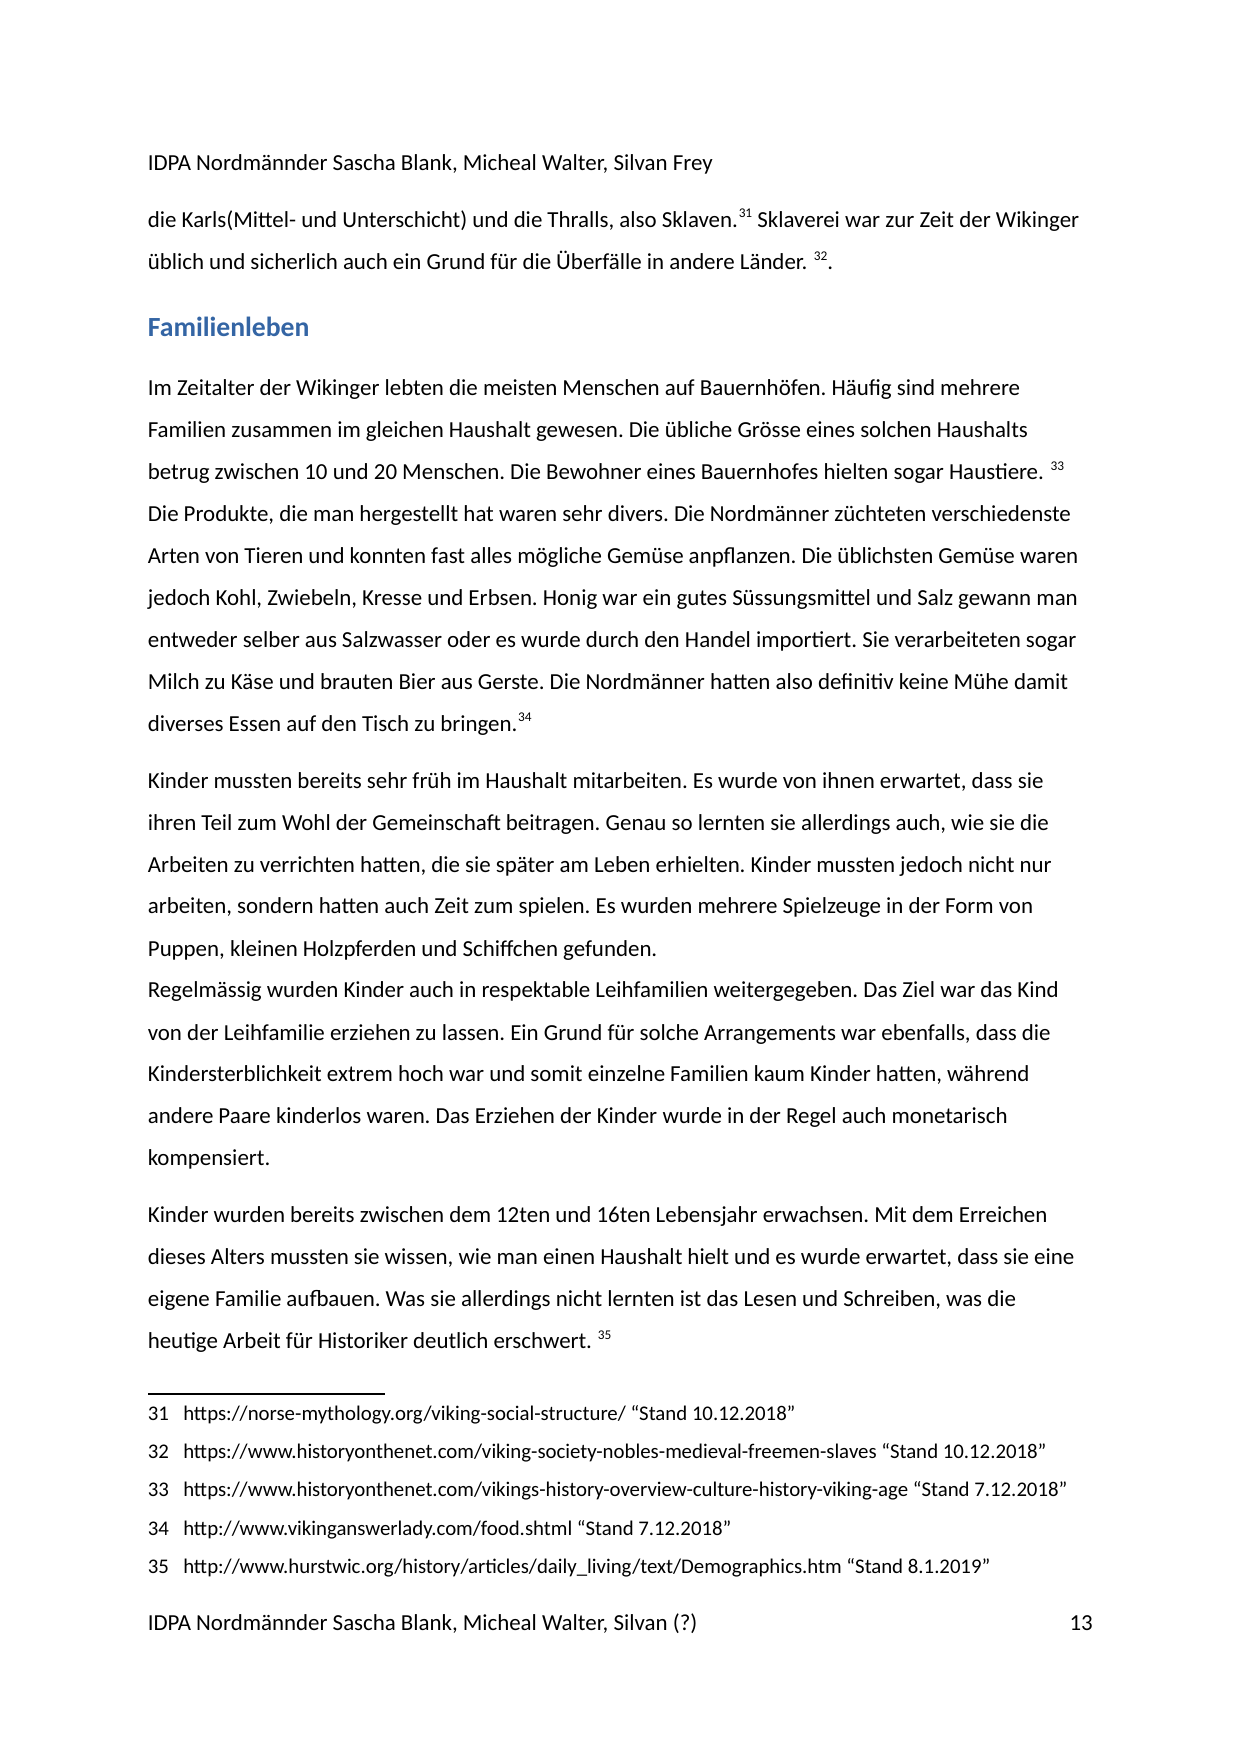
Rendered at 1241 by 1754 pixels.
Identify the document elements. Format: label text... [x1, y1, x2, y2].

text https://norse-mythology.org/viking-social-structure/ “Stand 10.12.2018” [148, 1400, 1093, 1426]
text die Karls(Mittel- und Unterschicht) und die Thralls, also Sklaven. Sklaverei war zur Zeit der Wikinger üblich und sicherlich auch ein Grund für die Überfälle in andere Länder. . [148, 205, 1093, 275]
text https://www.historyonthenet.com/viking-society-nobles-medieval-freemen-slaves “Stand 10.12.2018” [148, 1438, 1093, 1464]
text https://www.historyonthenet.com/vikings-history-overview-culture-history-viking-age “Stand 7.12.2018” [148, 1477, 1093, 1502]
text Die Produkte, die man hergestellt hat waren sehr divers. Die Nordmänner züchteten verschiedenste Arten von Tieren und konnten fast alles mögliche Gemüse anpflanzen. Die üblichsten Gemüse waren jedoch Kohl, Zwiebeln, Kresse und Erbsen. Honig war ein gutes Süssungsmittel und Salz gewann man entweder selber aus Salzwasser oder es wurde durch den Handel importiert. Sie verarbeiteten sogar Milch zu Käse und brauten Bier aus Gerste. Die Nordmänner hatten also definitiv keine Mühe damit diverses Essen auf den Tisch zu bringen. [148, 499, 1093, 737]
text http://www.hurstwic.org/history/articles/daily_living/text/Demographics.htm “Stand 8.1.2019” [148, 1553, 1093, 1578]
text Im Zeitalter der Wikinger lebten die meisten Menschen auf Bauernhöfen. Häufig sind mehrere Familien zusammen im gleichen Haushalt gewesen. Die übliche Grösse eines solchen Haushalts betrug zwischen 10 und 20 Menschen. Die Bewohner eines Bauernhofes hielten sogar Haustiere. [148, 373, 1093, 485]
text http://www.vikinganswerlady.com/food.shtml “Stand 7.12.2018” [148, 1515, 1093, 1540]
text Kinder wurden bereits zwischen dem 12ten und 16ten Lebensjahr erwachsen. Mit dem Erreichen dieses Alters mussten sie wissen, wie man einen Haushalt hielt und es wurde erwartet, dass sie eine eigene Familie aufbauen. Was sie allerdings nicht lernten ist das Lesen und Schreiben, was die heutige Arbeit für Historiker deutlich erschwert. [148, 1200, 1093, 1354]
text Kinder mussten bereits sehr früh im Haushalt mitarbeiten. Es wurde von ihnen erwartet, dass sie ihren Teil zum Wohl der Gemeinschaft beitragen. Genau so lernten sie allerdings auch, wie sie die Arbeiten zu verrichten hatten, die sie später am Leben erhielten. Kinder mussten jedoch nicht nur arbeiten, sondern hatten auch Zeit zum spielen. Es wurden mehrere Spielzeuge in der Form von Puppen, kleinen Holzpferden und Schiffchen gefunden. Regelmässig wurden Kinder auch in respektable Leihfamilien weitergegeben. Das Ziel war das Kind von der Leihfamilie erziehen zu lassen. Ein Grund für solche Arrangements war ebenfalls, dass die Kindersterblichkeit extrem hoch war und somit einzelne Familien kaum Kinder hatten, während andere Paare kinderlos waren. Das Erziehen der Kinder wurde in der Regel auch monetarisch kompensiert. [148, 766, 1093, 1172]
subtitle Familienleben [148, 310, 1093, 344]
